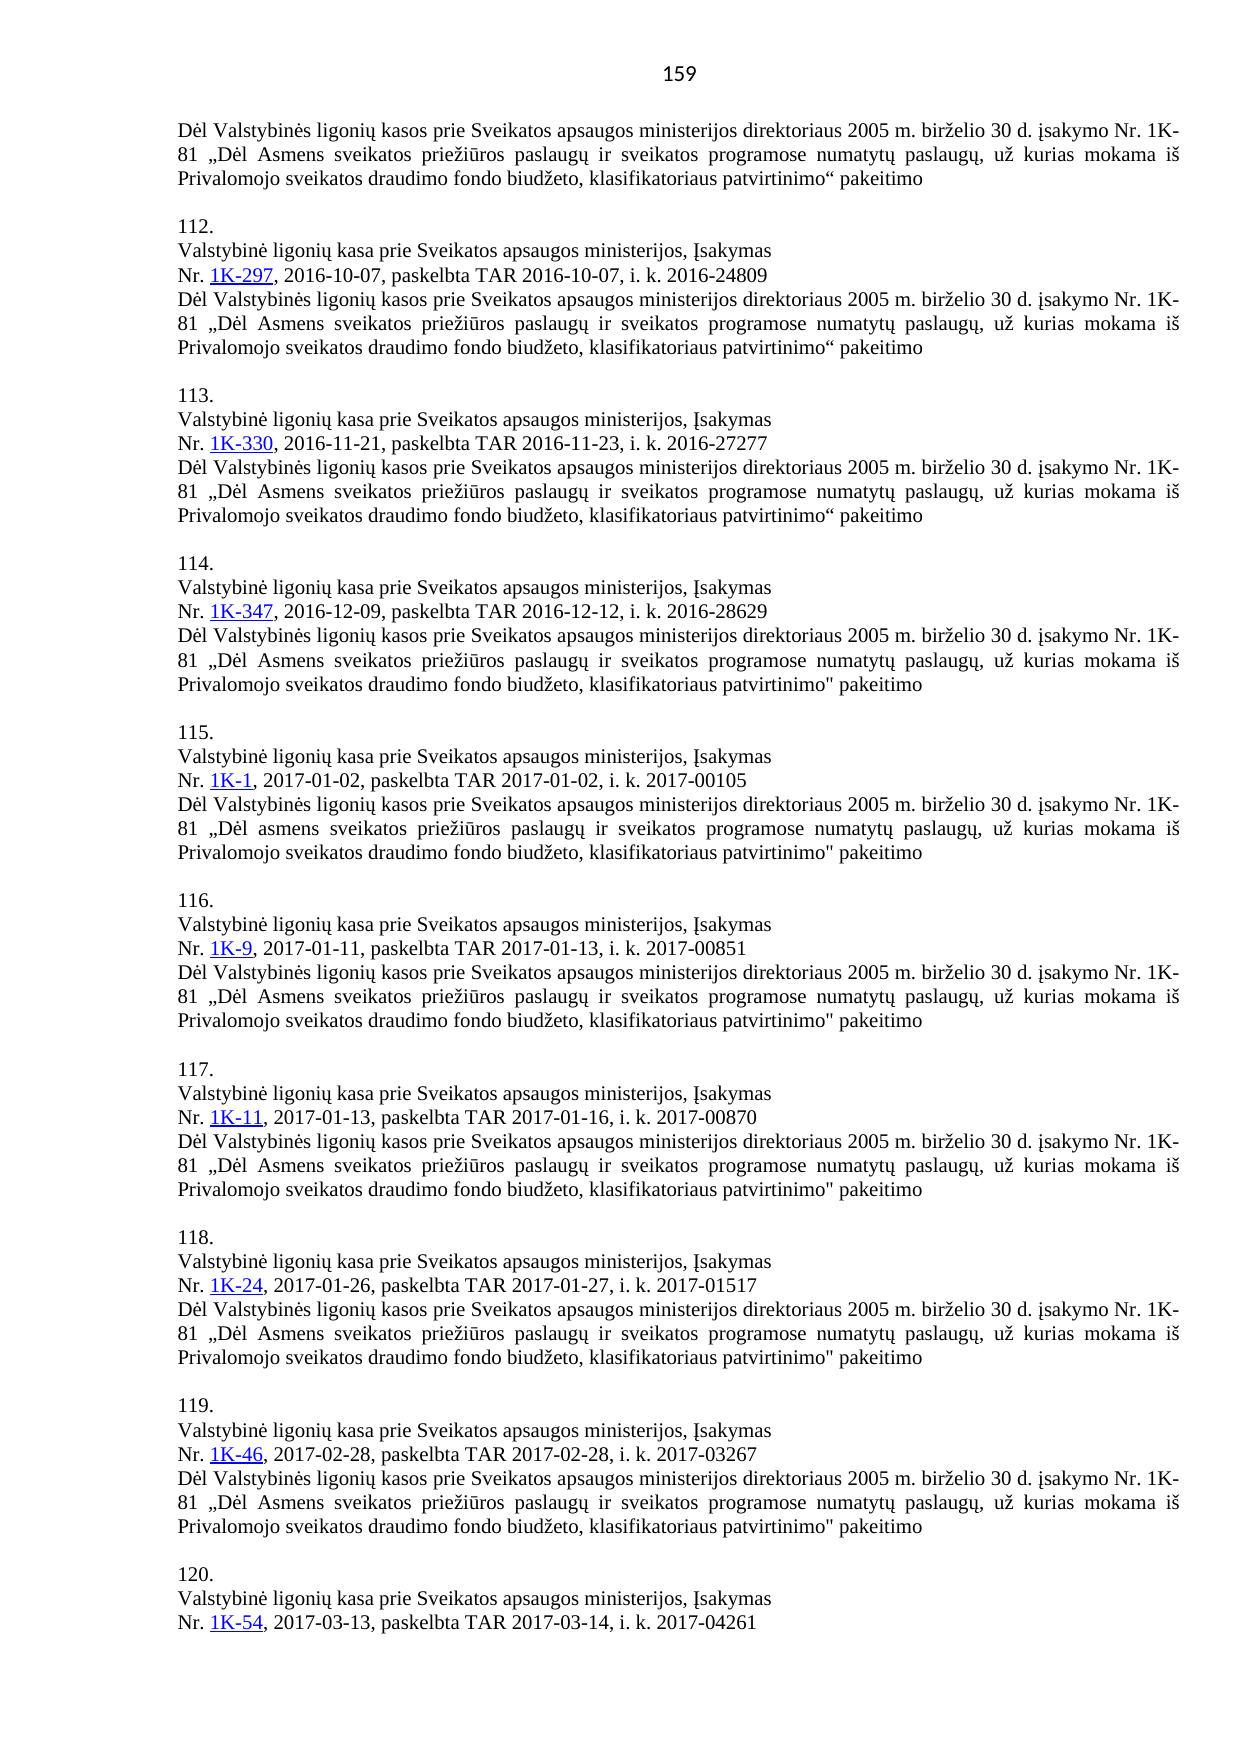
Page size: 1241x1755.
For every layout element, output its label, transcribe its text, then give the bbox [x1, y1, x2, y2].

text Valstybinė ligonių kasa prie Sveikatos apsaugos ministerijos, Įsakymas [177, 575, 1181, 599]
text 120. [177, 1562, 1181, 1586]
text Valstybinė ligonių kasa prie Sveikatos apsaugos ministerijos, Įsakymas [177, 912, 1181, 936]
text Valstybinė ligonių kasa prie Sveikatos apsaugos ministerijos, Įsakymas [177, 238, 1181, 262]
text Valstybinė ligonių kasa prie Sveikatos apsaugos ministerijos, Įsakymas [177, 407, 1181, 431]
text 118. [177, 1225, 1181, 1249]
text 113. [177, 383, 1181, 407]
text Dėl Valstybinės ligonių kasos prie Sveikatos apsaugos ministerijos direktoriaus 2005 m. birželio 30 d. įsakymo Nr. 1K-81 „Dėl Asmens sveikatos priežiūros paslaugų ir sveikatos programose numatytų paslaugų, už kurias mokama iš Privalomojo sveikatos draudimo fondo biudžeto, klasifikatoriaus patvirtinimo" pakeitimo [177, 1466, 1181, 1538]
text Dėl Valstybinės ligonių kasos prie Sveikatos apsaugos ministerijos direktoriaus 2005 m. birželio 30 d. įsakymo Nr. 1K-81 „Dėl Asmens sveikatos priežiūros paslaugų ir sveikatos programose numatytų paslaugų, už kurias mokama iš Privalomojo sveikatos draudimo fondo biudžeto, klasifikatoriaus patvirtinimo“ pakeitimo [177, 118, 1181, 190]
text Valstybinė ligonių kasa prie Sveikatos apsaugos ministerijos, Įsakymas [177, 1417, 1181, 1442]
text Valstybinė ligonių kasa prie Sveikatos apsaugos ministerijos, Įsakymas [177, 1586, 1181, 1610]
text Dėl Valstybinės ligonių kasos prie Sveikatos apsaugos ministerijos direktoriaus 2005 m. birželio 30 d. įsakymo Nr. 1K-81 „Dėl Asmens sveikatos priežiūros paslaugų ir sveikatos programose numatytų paslaugų, už kurias mokama iš Privalomojo sveikatos draudimo fondo biudžeto, klasifikatoriaus patvirtinimo" pakeitimo [177, 1129, 1181, 1201]
text Nr. 1K-297, 2016-10-07, paskelbta TAR 2016-10-07, i. k. 2016-24809 [177, 262, 1181, 287]
text Dėl Valstybinės ligonių kasos prie Sveikatos apsaugos ministerijos direktoriaus 2005 m. birželio 30 d. įsakymo Nr. 1K-81 „Dėl Asmens sveikatos priežiūros paslaugų ir sveikatos programose numatytų paslaugų, už kurias mokama iš Privalomojo sveikatos draudimo fondo biudžeto, klasifikatoriaus patvirtinimo" pakeitimo [177, 960, 1181, 1032]
text Nr. 1K-24, 2017-01-26, paskelbta TAR 2017-01-27, i. k. 2017-01517 [177, 1273, 1181, 1297]
text Dėl Valstybinės ligonių kasos prie Sveikatos apsaugos ministerijos direktoriaus 2005 m. birželio 30 d. įsakymo Nr. 1K-81 „Dėl Asmens sveikatos priežiūros paslaugų ir sveikatos programose numatytų paslaugų, už kurias mokama iš Privalomojo sveikatos draudimo fondo biudžeto, klasifikatoriaus patvirtinimo" pakeitimo [177, 623, 1181, 696]
text Dėl Valstybinės ligonių kasos prie Sveikatos apsaugos ministerijos direktoriaus 2005 m. birželio 30 d. įsakymo Nr. 1K-81 „Dėl asmens sveikatos priežiūros paslaugų ir sveikatos programose numatytų paslaugų, už kurias mokama iš Privalomojo sveikatos draudimo fondo biudžeto, klasifikatoriaus patvirtinimo" pakeitimo [177, 792, 1181, 864]
text 115. [177, 720, 1181, 744]
text Nr. 1K-347, 2016-12-09, paskelbta TAR 2016-12-12, i. k. 2016-28629 [177, 599, 1181, 623]
text Nr. 1K-9, 2017-01-11, paskelbta TAR 2017-01-13, i. k. 2017-00851 [177, 936, 1181, 960]
text Dėl Valstybinės ligonių kasos prie Sveikatos apsaugos ministerijos direktoriaus 2005 m. birželio 30 d. įsakymo Nr. 1K-81 „Dėl Asmens sveikatos priežiūros paslaugų ir sveikatos programose numatytų paslaugų, už kurias mokama iš Privalomojo sveikatos draudimo fondo biudžeto, klasifikatoriaus patvirtinimo“ pakeitimo [177, 287, 1181, 359]
text Nr. 1K-330, 2016-11-21, paskelbta TAR 2016-11-23, i. k. 2016-27277 [177, 431, 1181, 455]
text Nr. 1K-46, 2017-02-28, paskelbta TAR 2017-02-28, i. k. 2017-03267 [177, 1442, 1181, 1466]
text Valstybinė ligonių kasa prie Sveikatos apsaugos ministerijos, Įsakymas [177, 1081, 1181, 1105]
text Nr. 1K-1, 2017-01-02, paskelbta TAR 2017-01-02, i. k. 2017-00105 [177, 768, 1181, 792]
text Nr. 1K-11, 2017-01-13, paskelbta TAR 2017-01-16, i. k. 2017-00870 [177, 1105, 1181, 1129]
text Valstybinė ligonių kasa prie Sveikatos apsaugos ministerijos, Įsakymas [177, 744, 1181, 768]
text Valstybinė ligonių kasa prie Sveikatos apsaugos ministerijos, Įsakymas [177, 1249, 1181, 1273]
text Dėl Valstybinės ligonių kasos prie Sveikatos apsaugos ministerijos direktoriaus 2005 m. birželio 30 d. įsakymo Nr. 1K-81 „Dėl Asmens sveikatos priežiūros paslaugų ir sveikatos programose numatytų paslaugų, už kurias mokama iš Privalomojo sveikatos draudimo fondo biudžeto, klasifikatoriaus patvirtinimo“ pakeitimo [177, 455, 1181, 527]
text 119. [177, 1393, 1181, 1417]
text 116. [177, 888, 1181, 912]
text 117. [177, 1057, 1181, 1081]
text Nr. 1K-54, 2017-03-13, paskelbta TAR 2017-03-14, i. k. 2017-04261 [177, 1610, 1181, 1634]
text Dėl Valstybinės ligonių kasos prie Sveikatos apsaugos ministerijos direktoriaus 2005 m. birželio 30 d. įsakymo Nr. 1K-81 „Dėl Asmens sveikatos priežiūros paslaugų ir sveikatos programose numatytų paslaugų, už kurias mokama iš Privalomojo sveikatos draudimo fondo biudžeto, klasifikatoriaus patvirtinimo" pakeitimo [177, 1297, 1181, 1369]
text 112. [177, 214, 1181, 238]
text 114. [177, 551, 1181, 575]
